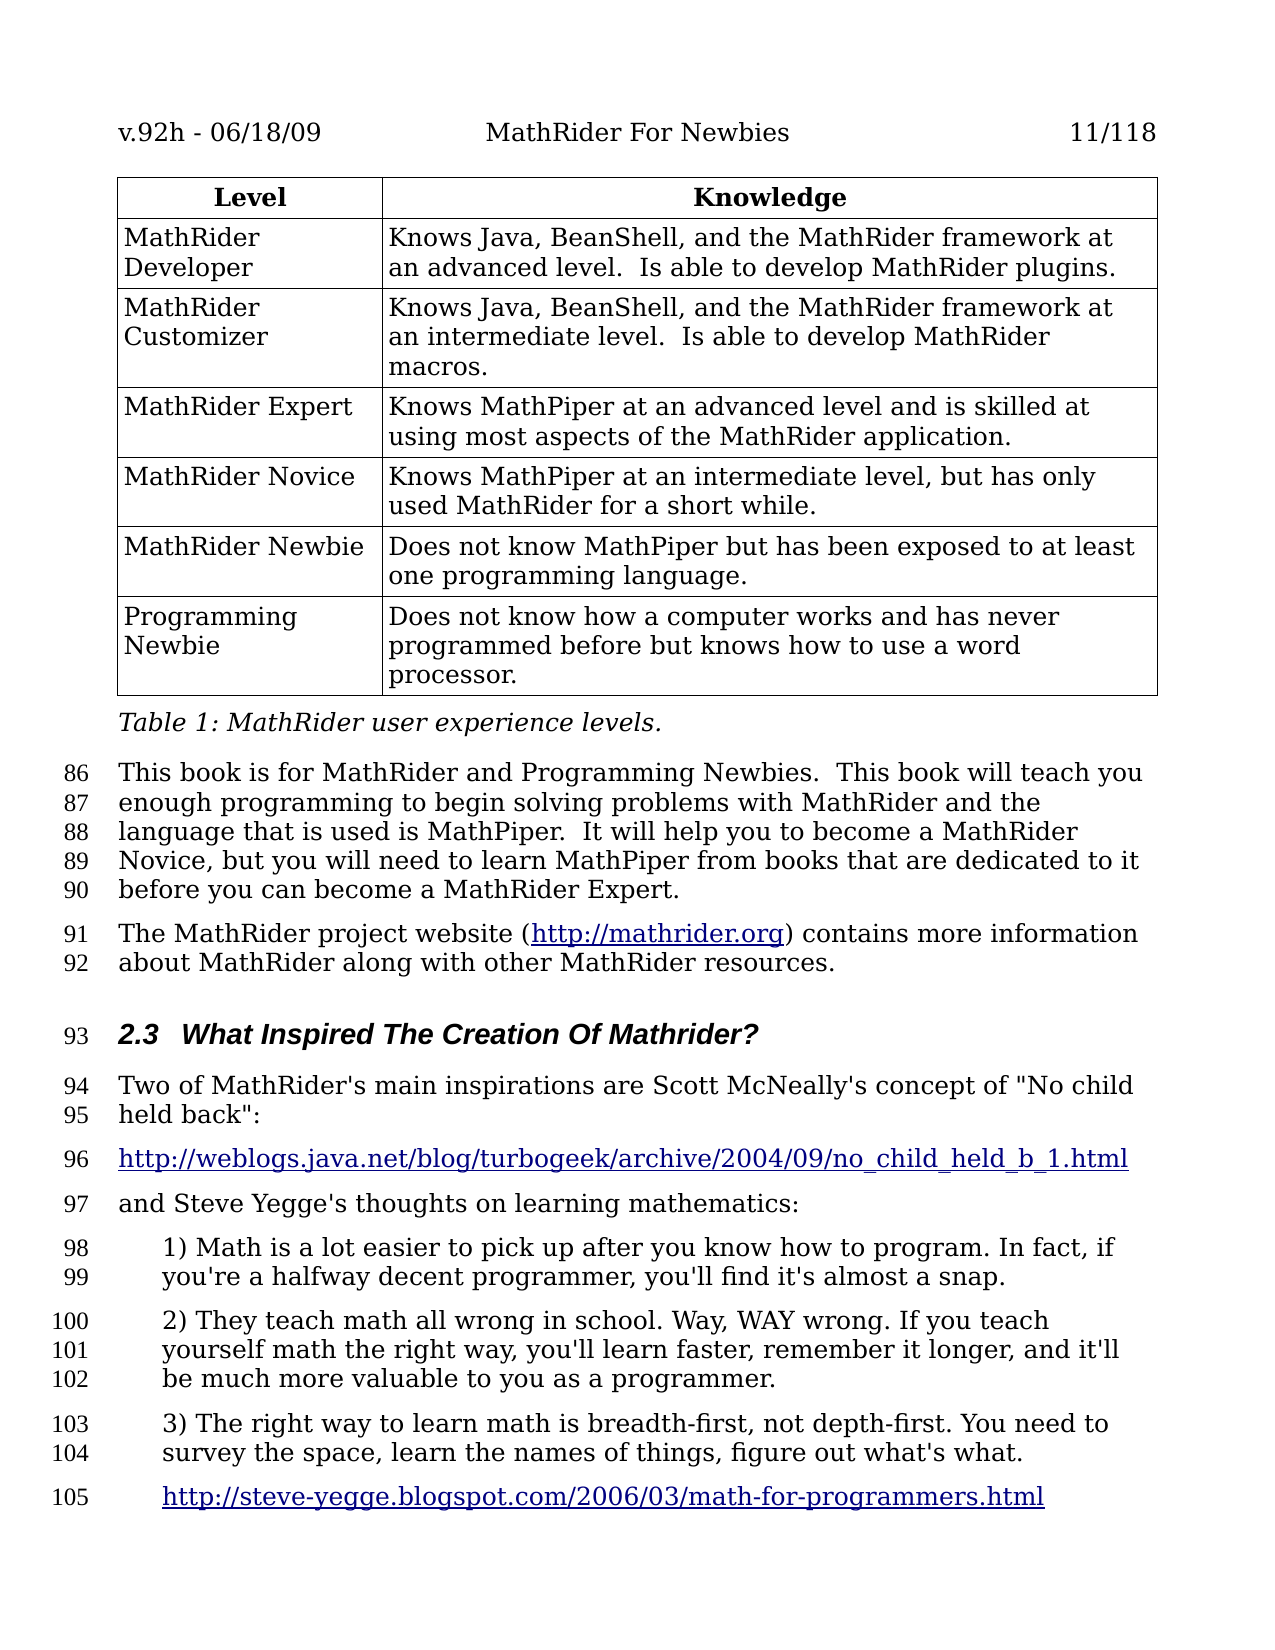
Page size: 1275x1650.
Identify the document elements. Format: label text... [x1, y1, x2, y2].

table_cell Knows Java, BeanShell, and the MathRider framework at an advanced level. Is able to develop MathRider plugins. [383, 219, 1157, 288]
text The MathRider project website (http://mathrider.org) contains more information about MathRider along with other MathRider resources. [118, 919, 1157, 978]
table_cell Knows MathPiper at an advanced level and is skilled at using most aspects of the MathRider application. [383, 388, 1157, 457]
text and Steve Yegge's thoughts on learning mathematics: [118, 1189, 1157, 1218]
text http://steve-yegge.blogspot.com/2006/03/math-for-programmers.html [162, 1482, 1157, 1511]
table_cell MathRider Developer [118, 219, 382, 288]
text Two of MathRider's main inspirations are Scott McNeally's concept of "No child held back": [118, 1071, 1157, 1130]
table_cell MathRider Expert [118, 388, 382, 457]
table_header Knowledge [383, 178, 1157, 218]
subtitle What Inspired The Creation Of Mathrider? [118, 1017, 1157, 1050]
table_cell Does not know how a computer works and has never programmed before but knows how to use a word processor. [383, 597, 1157, 695]
text 1) Math is a lot easier to pick up after you know how to program. In fact, if you're a halfway decent programmer, you'll find it's almost a snap. [162, 1233, 1157, 1291]
table_cell Programming Newbie [118, 597, 382, 695]
text 3) The right way to learn math is breadth-first, not depth-first. You need to survey the space, learn the names of things, figure out what's what. [162, 1409, 1157, 1467]
table_cell MathRider Novice [118, 458, 382, 526]
table_cell MathRider Newbie [118, 527, 382, 596]
text This book is for MathRider and Programming Newbies. This book will teach you enough programming to begin solving problems with MathRider and the language that is used is MathPiper. It will help you to become a MathRider Novice, but you will need to learn MathPiper from books that are dedicated to it before you can become a MathRider Expert. [118, 759, 1157, 904]
table_cell Does not know MathPiper but has been exposed to at least one programming language. [383, 527, 1157, 596]
text Table 1: MathRider user experience levels. [118, 708, 1157, 737]
table_cell MathRider Customizer [118, 289, 382, 387]
table_header Level [118, 178, 382, 218]
text 2) They teach math all wrong in school. Way, WAY wrong. If you teach yourself math the right way, you'll learn faster, remember it longer, and it'll be much more valuable to you as a programmer. [162, 1306, 1157, 1394]
text http://weblogs.java.net/blog/turbogeek/archive/2004/09/no_child_held_b_1.html [118, 1145, 1157, 1174]
table_cell Knows MathPiper at an intermediate level, but has only used MathRider for a short while. [383, 458, 1157, 526]
table_cell Knows Java, BeanShell, and the MathRider framework at an intermediate level. Is able to develop MathRider macros. [383, 289, 1157, 387]
